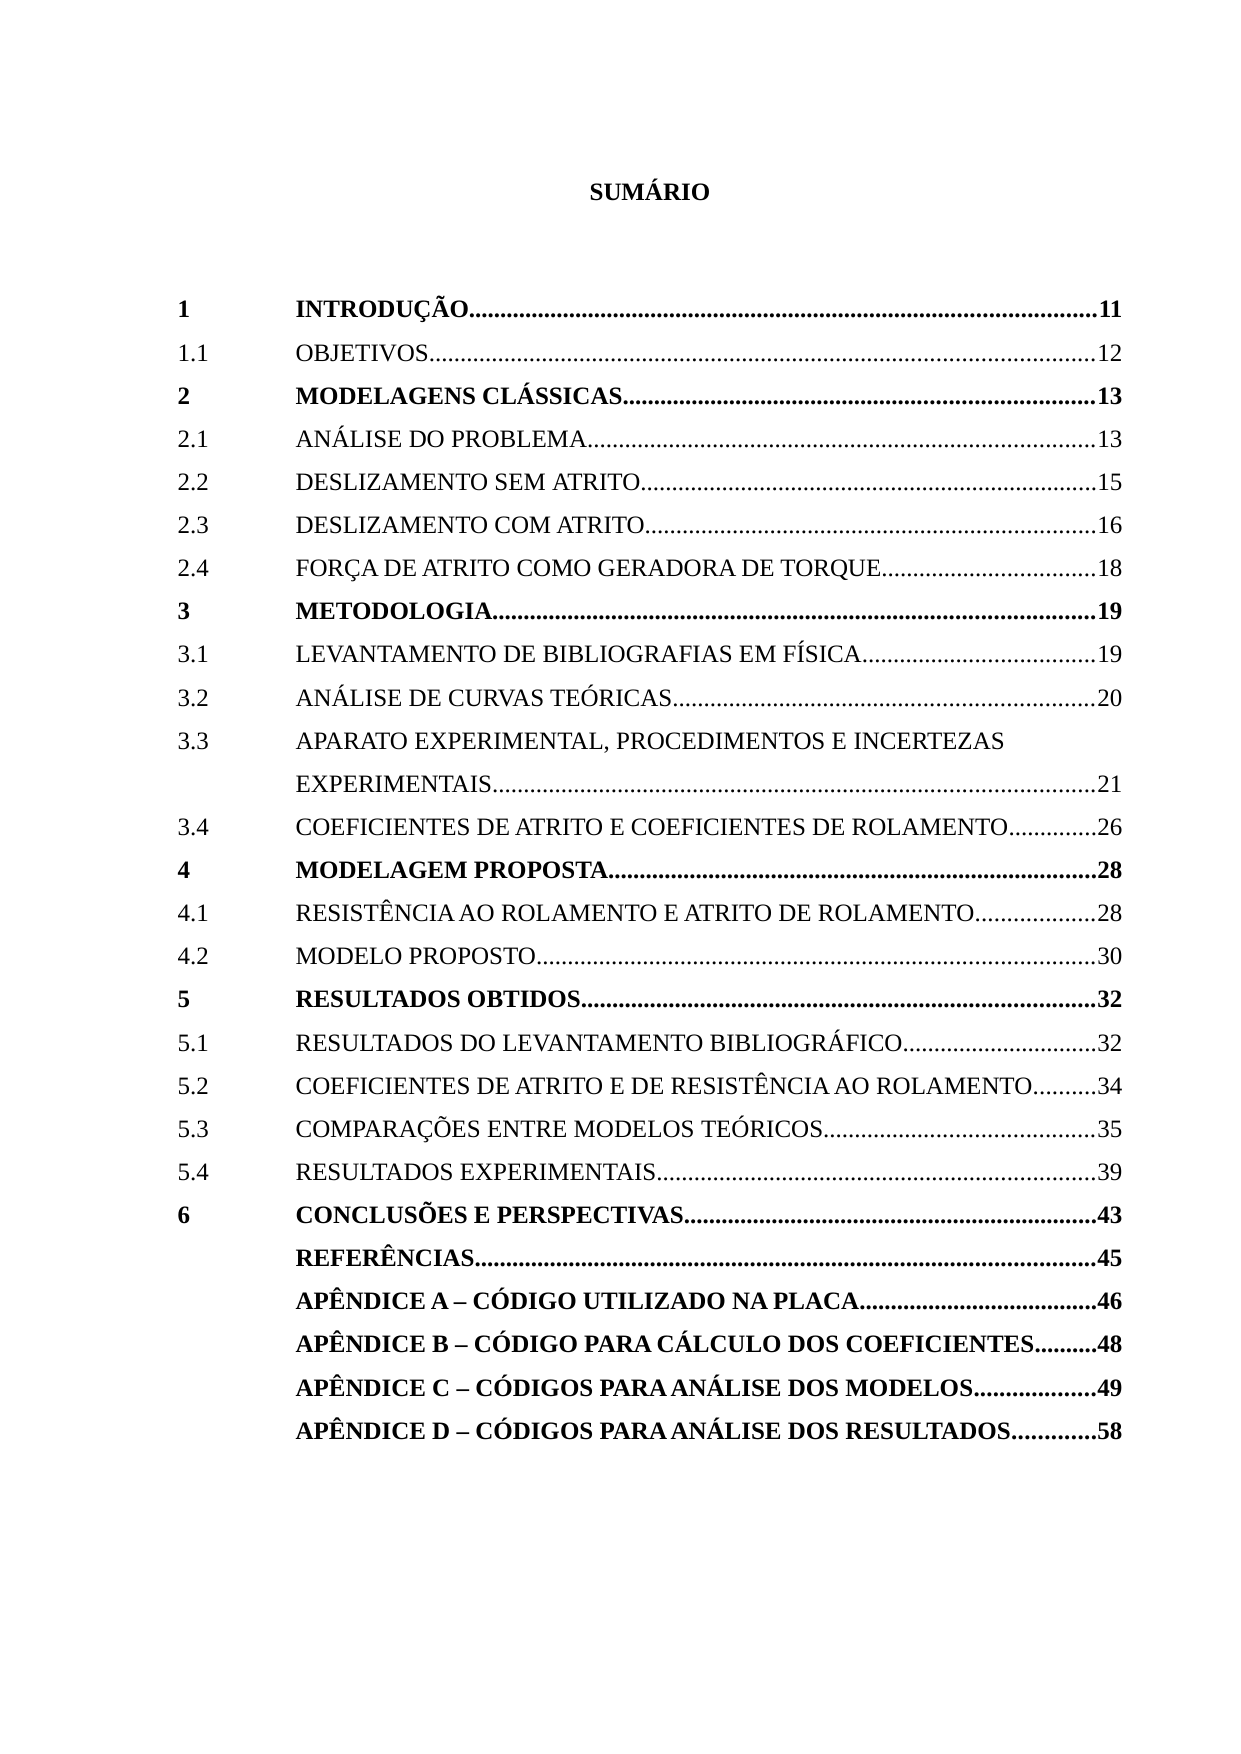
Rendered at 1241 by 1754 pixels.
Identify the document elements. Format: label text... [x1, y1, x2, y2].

subtitle Sumário [177, 177, 1122, 206]
text 5.4 Resultados experimentais 39 [177, 1157, 1122, 1186]
text 3 Metodologia 19 [177, 596, 1122, 625]
text 1.1 Objetivos 12 [177, 338, 1122, 366]
text 1 Introdução 11 [177, 294, 1122, 323]
text Referências 45 [177, 1243, 1122, 1272]
text 2 Modelagens Clássicas 13 [177, 381, 1122, 409]
text 5 Resultados obtidos 32 [177, 984, 1122, 1013]
text 5.2 Coeficientes de atrito e de resistência ao rolamento 34 [177, 1071, 1122, 1099]
text Apêndice D – códigos para análise dos resultados 58 [177, 1416, 1122, 1444]
text 5.1 Resultados do levantamento bibliográfico 32 [177, 1028, 1122, 1056]
text 6 Conclusões e perspectivas 43 [177, 1200, 1122, 1229]
text Apêndice B – Código para cálculo dos Coeficientes 48 [177, 1329, 1122, 1358]
text 5.3 Comparações entre modelos Teóricos 35 [177, 1114, 1122, 1143]
text apêndice c – Códigos para análise dos modelos 49 [177, 1373, 1122, 1401]
text 2.1 análise do Problema 13 [177, 424, 1122, 453]
text 3.4 Coeficientes de Atrito e Coeficientes de Rolamento 26 [177, 812, 1122, 841]
text 2.2 Deslizamento SEM ATRITO 15 [177, 467, 1122, 496]
text 3.2 Análise de curvas teóricas 20 [177, 683, 1122, 711]
text 2.4 Força de atrito como geradora de Torque 18 [177, 553, 1122, 582]
text 2.3 DESLIZAMENTO com atrito 16 [177, 510, 1122, 539]
text 4.1 Resistência ao rolamento e atrito de rolamento 28 [177, 898, 1122, 927]
text 3.1 Levantamento de bibliografias em física 19 [177, 639, 1122, 668]
text Apêndice a – Código utilizado na placa 46 [177, 1286, 1122, 1315]
text 4.2 Modelo proposto 30 [177, 941, 1122, 970]
text 4 Modelagem Proposta 28 [177, 855, 1122, 884]
text 3.3 Aparato EXPERIMENTAL, procedimentos e incertezas experimentais 21 [177, 726, 1122, 798]
